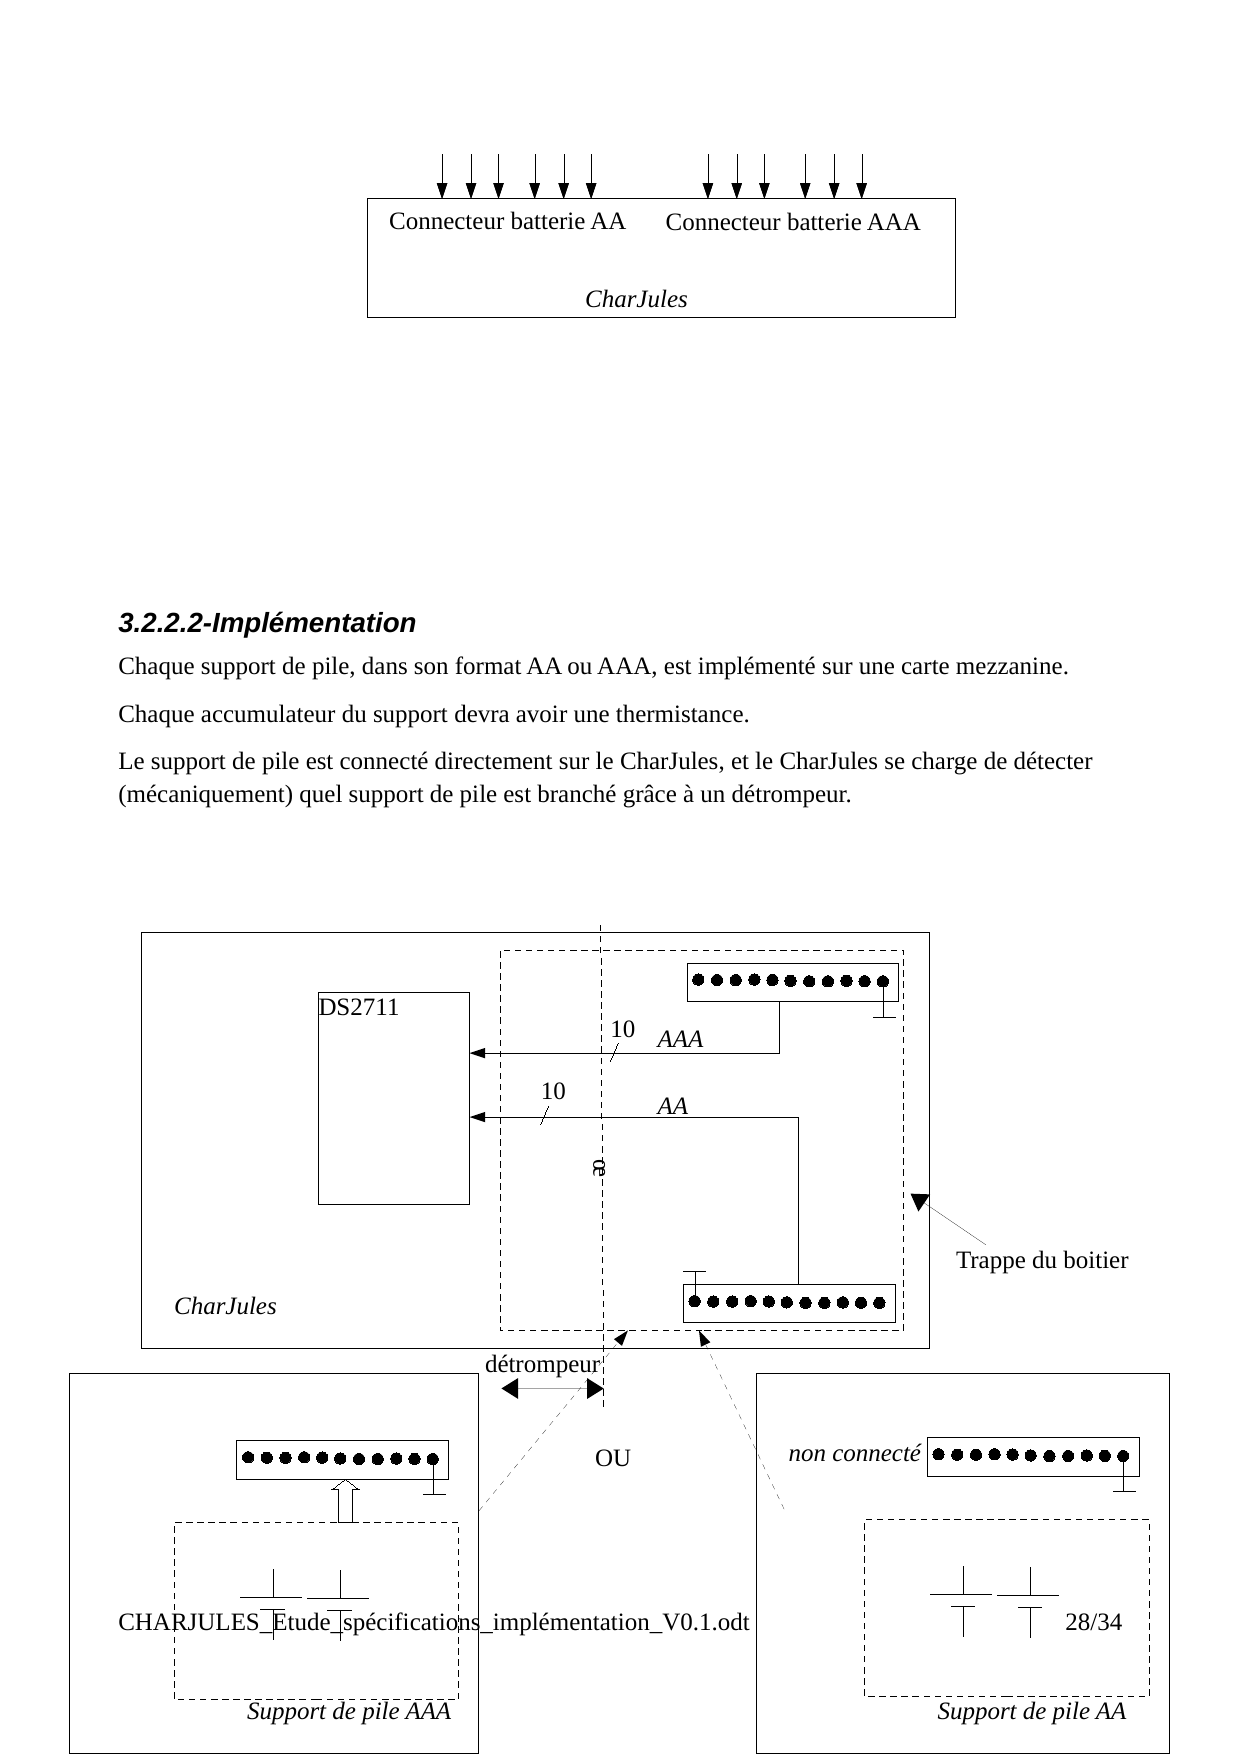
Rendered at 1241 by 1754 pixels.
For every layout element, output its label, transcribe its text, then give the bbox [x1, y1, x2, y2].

text Le support de pile est connecté directement sur le CharJules, et le CharJules se charge de détecter (mécaniquement) quel support de pile est branché grâce à un détrompeur. [118, 746, 1122, 808]
text Chaque support de pile, dans son format AA ou AAA, est implémenté sur une carte mezzanine. [118, 651, 1122, 680]
subtitle 3.2.2.2-Implémentation [118, 607, 1122, 638]
text Chaque accumulateur du support devra avoir une thermistance. [118, 699, 1122, 727]
